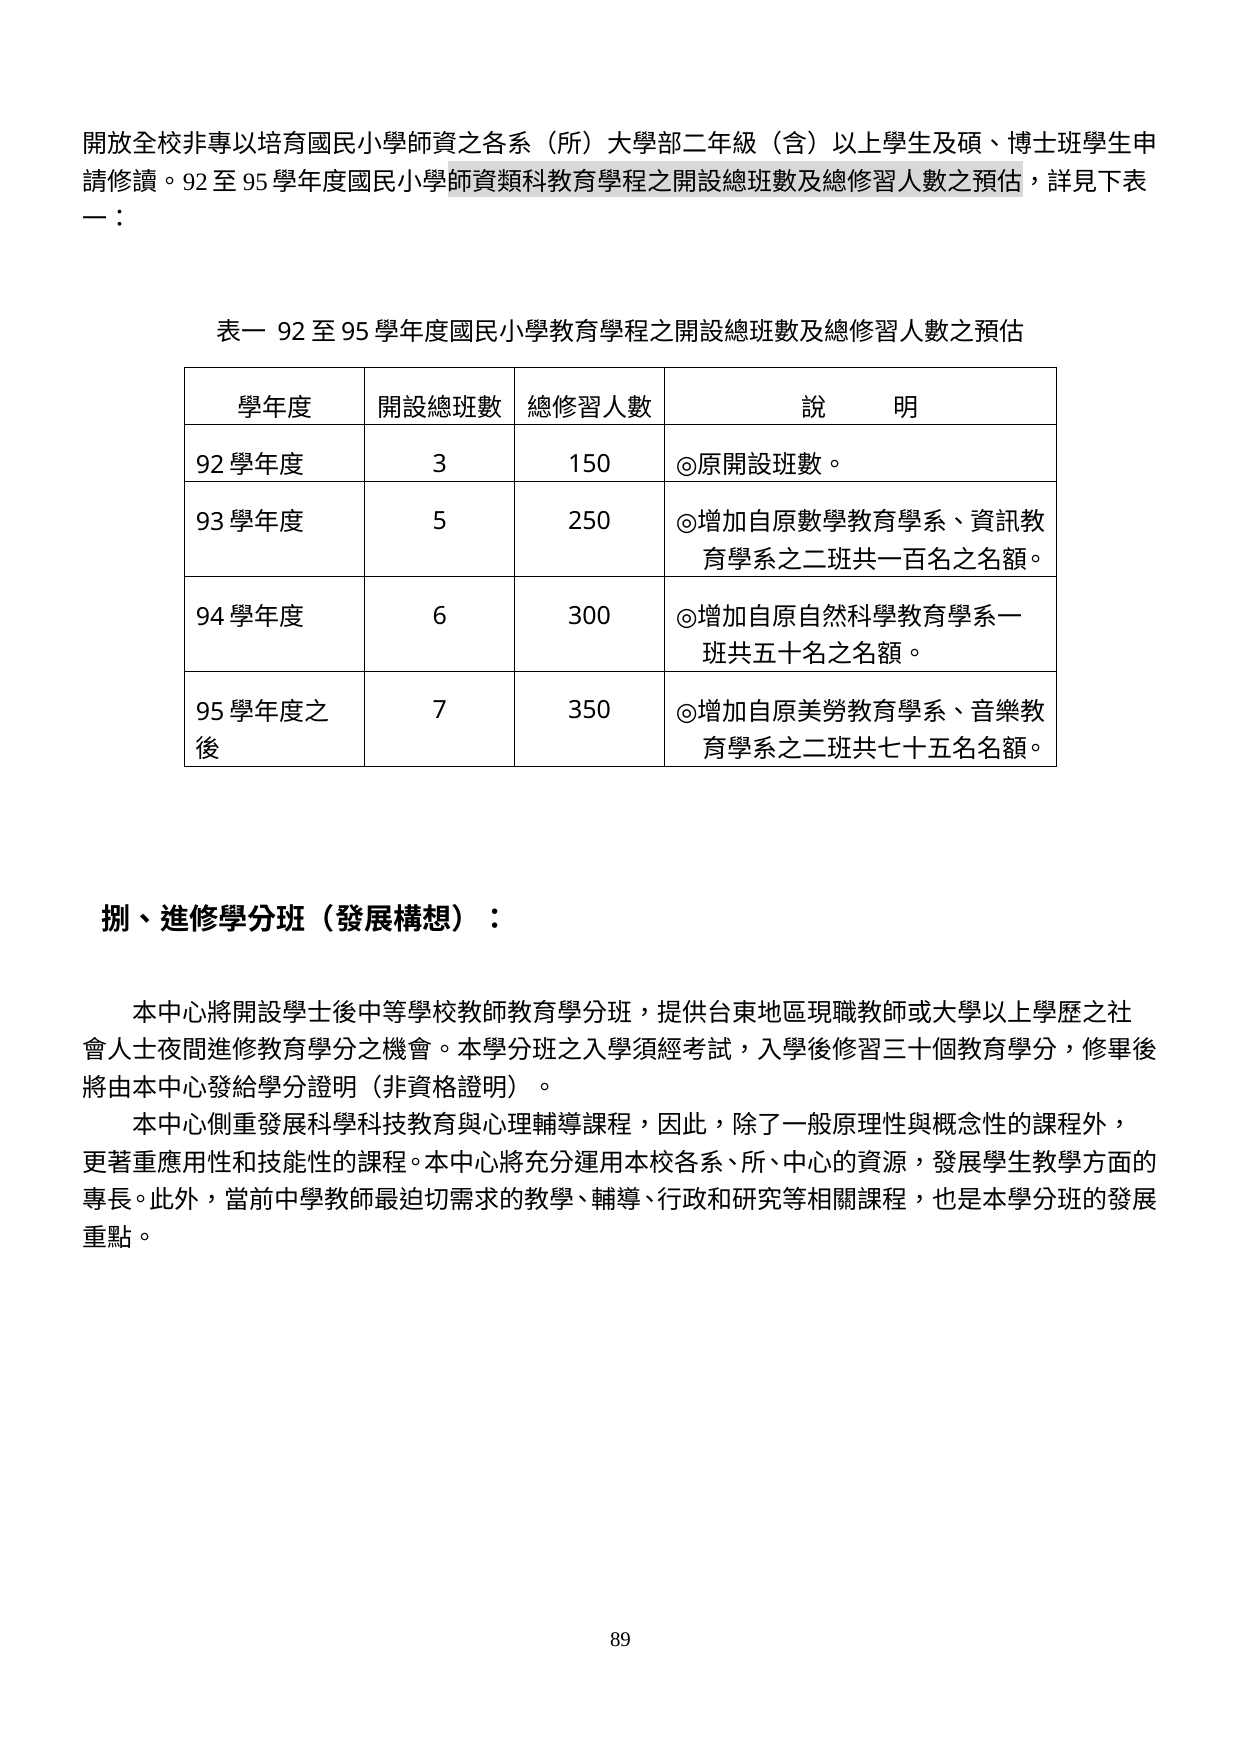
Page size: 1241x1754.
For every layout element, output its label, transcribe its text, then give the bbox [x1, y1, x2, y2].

table_header 學年度 [185, 368, 364, 424]
table_cell 92學年度 [185, 425, 364, 481]
table_cell 350 [515, 672, 664, 766]
text 本中心將開設學士後中等學校教師教育學分班，提供台東地區現職教師或大學以上學歷之社會人士夜間進修教育學分之機會。本學分班之入學須經考試，入學後修習三十個教育學分，修畢後將由本中心發給學分證明（非資格證明）。 [83, 992, 1157, 1104]
table_cell 6 [365, 577, 514, 671]
table_cell ◎增加自原美勞教育學系、音樂教育學系之二班共七十五名名額。 [665, 672, 1056, 766]
table_cell 300 [515, 577, 664, 671]
table_header 總修習人數 [515, 368, 664, 424]
table_cell 95學年度之後 [185, 672, 364, 766]
table_header 說 明 [665, 368, 1056, 424]
table_cell 250 [515, 482, 664, 576]
table_cell 7 [365, 672, 514, 766]
table_cell ◎原開設班數。 [665, 425, 1056, 481]
table_cell 150 [515, 425, 664, 481]
table_cell 5 [365, 482, 514, 576]
table_cell 93學年度 [185, 482, 364, 576]
table_cell 94學年度 [185, 577, 364, 671]
text 捌、進修學分班（發展構想）： [83, 879, 1157, 954]
text 表一 92至95學年度國民小學教育學程之開設總班數及總修習人數之預估 [83, 310, 1157, 348]
table_cell ◎增加自原自然科學教育學系一班共五十名之名額。 [665, 577, 1056, 671]
table_header 開設總班數 [365, 368, 514, 424]
table_cell 3 [365, 425, 514, 481]
text 開放全校非專以培育國民小學師資之各系（所）大學部二年級（含）以上學生及碩、博士班學生申請修讀。92至95學年度國民小學師資類科教育學程之開設總班數及總修習人數之預估，詳見下表一： [83, 123, 1157, 235]
table_cell ◎增加自原數學教育學系、資訊教育學系之二班共一百名之名額。 [665, 482, 1056, 576]
text 本中心側重發展科學科技教育與心理輔導課程，因此，除了一般原理性與概念性的課程外，更著重應用性和技能性的課程。本中心將充分運用本校各系、所、中心的資源，發展學生教學方面的專長。此外，當前中學教師最迫切需求的教學、輔導、行政和研究等相關課程，也是本學分班的發展重點。 [83, 1104, 1157, 1254]
